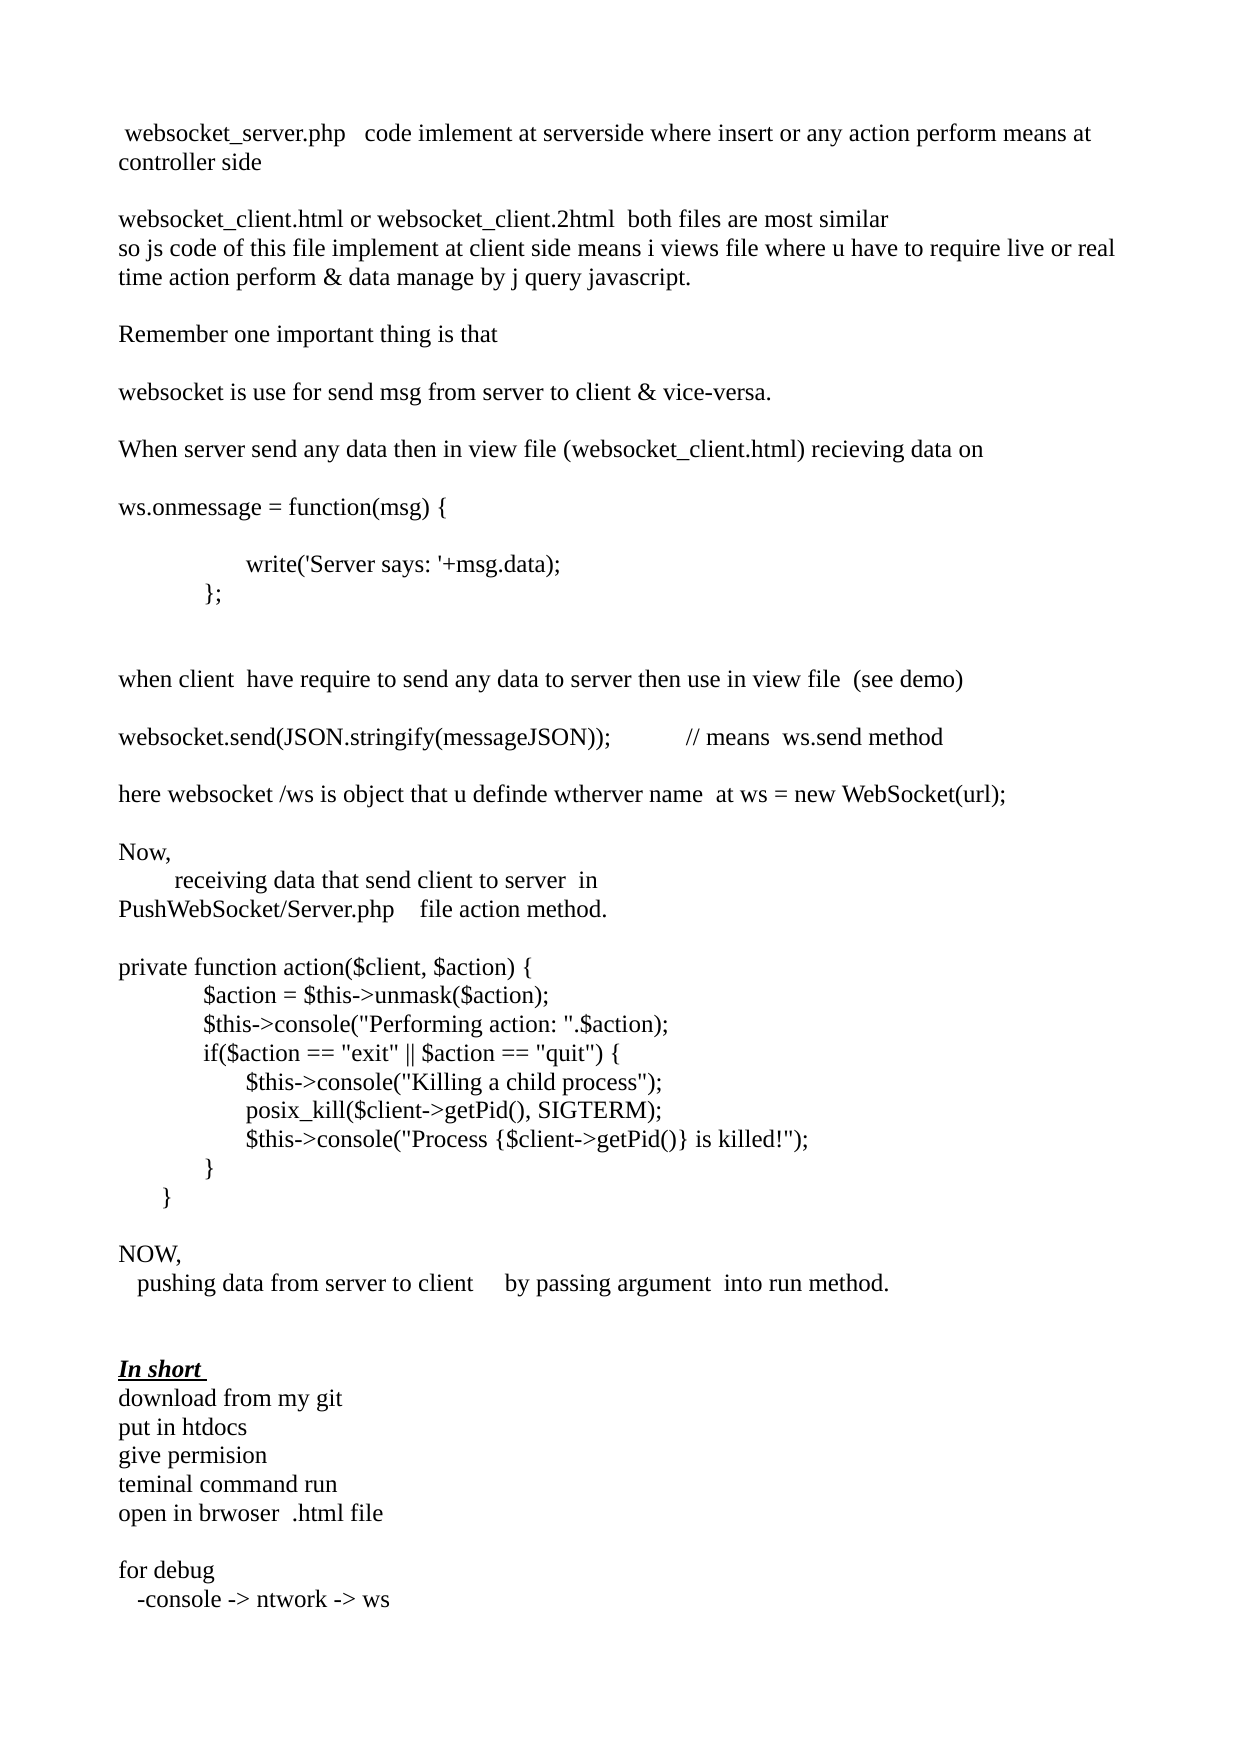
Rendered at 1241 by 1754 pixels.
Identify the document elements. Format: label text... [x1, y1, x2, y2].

text $this->console("Killing a child process"); [118, 1067, 1122, 1096]
text put in htdocs [118, 1412, 1122, 1441]
text }; [118, 578, 1122, 607]
text pushing data from server to client by passing argument into run method. [118, 1268, 1122, 1297]
text Remember one important thing is that [118, 319, 1122, 348]
text } [118, 1182, 1122, 1211]
text private function action($client, $action) { [118, 952, 1122, 981]
text here websocket /ws is object that u definde wtherver name at ws = new WebSocket(url); [118, 779, 1122, 808]
text In short [118, 1354, 1122, 1383]
text NOW, [118, 1239, 1122, 1268]
text give permision [118, 1441, 1122, 1469]
text for debug [118, 1556, 1122, 1584]
text $action = $this->unmask($action); [118, 981, 1122, 1009]
text open in brwoser .html file [118, 1498, 1122, 1527]
text ws.onmessage = function(msg) { [118, 492, 1122, 521]
text $this->console("Performing action: ".$action); [118, 1009, 1122, 1038]
text } [118, 1153, 1122, 1182]
text $this->console("Process {$client->getPid()} is killed!"); [118, 1124, 1122, 1153]
text websocket_client.html or websocket_client.2html both files are most similar [118, 204, 1122, 233]
text receiving data that send client to server in [118, 866, 1122, 894]
text so js code of this file implement at client side means i views file where u have to require live or real time action perform & data manage by j query javascript. [118, 233, 1122, 291]
text When server send any data then in view file (websocket_client.html) recieving data on [118, 434, 1122, 463]
text websocket is use for send msg from server to client & vice-versa. [118, 377, 1122, 406]
text Now, [118, 837, 1122, 866]
text -console -> ntwork -> ws [118, 1584, 1122, 1613]
text teminal command run [118, 1469, 1122, 1498]
text PushWebSocket/Server.php file action method. [118, 894, 1122, 923]
text websocket_server.php code imlement at serverside where insert or any action perform means at controller side [118, 118, 1122, 176]
text websocket.send(JSON.stringify(messageJSON)); // means ws.send method [118, 722, 1122, 751]
text write('Server says: '+msg.data); [118, 549, 1122, 578]
text download from my git [118, 1383, 1122, 1412]
text when client have require to send any data to server then use in view file (see demo) [118, 664, 1122, 693]
text if($action == "exit" || $action == "quit") { [118, 1038, 1122, 1067]
text posix_kill($client->getPid(), SIGTERM); [118, 1096, 1122, 1124]
